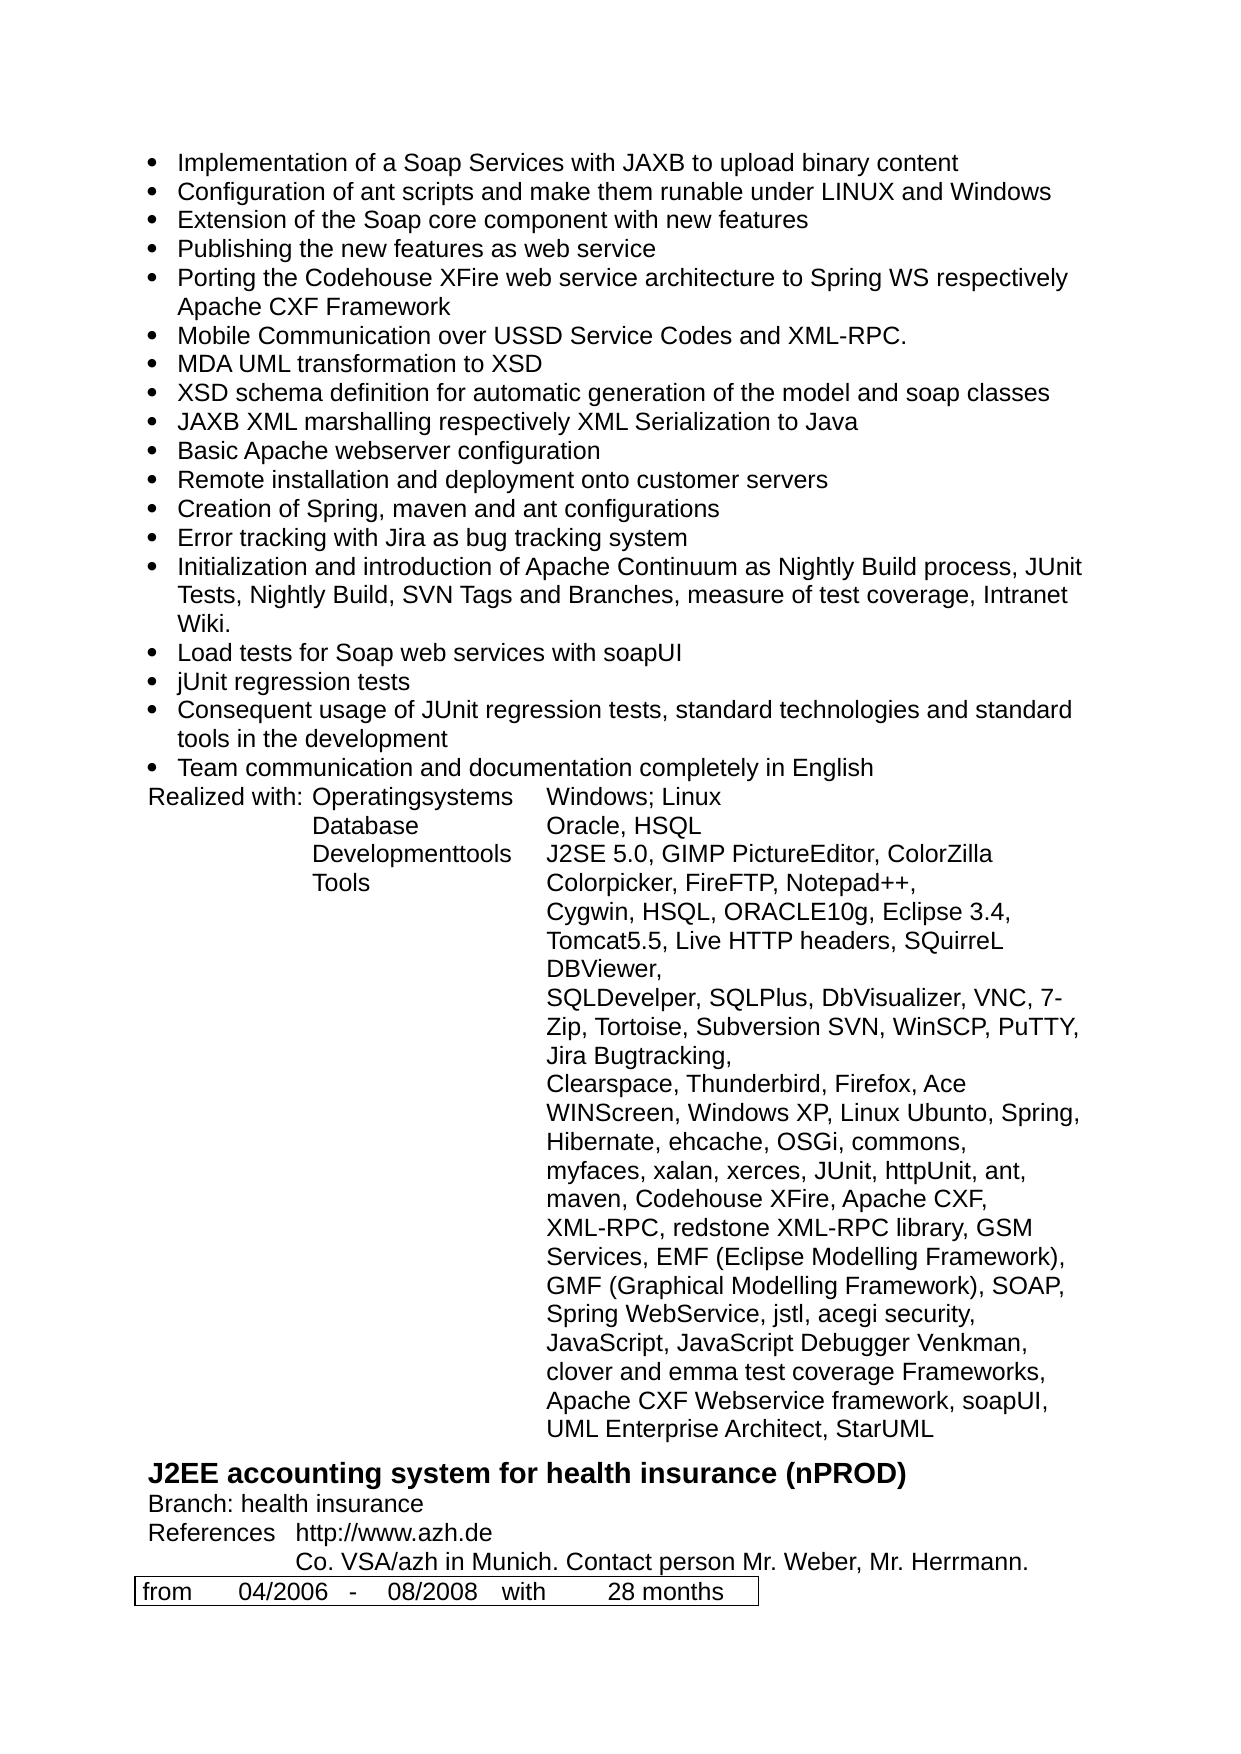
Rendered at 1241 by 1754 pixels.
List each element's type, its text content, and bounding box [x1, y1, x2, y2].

table_header Realized with: [145, 782, 309, 811]
table_header Operatingsystems [309, 782, 543, 811]
table_header Windows; Linux [543, 782, 1089, 811]
table_cell Oracle, HSQL [543, 811, 1089, 839]
table_header 08/2008 [380, 1577, 494, 1605]
table_header from [136, 1577, 231, 1605]
list Basic Apache webserver configuration [148, 436, 1104, 465]
table_cell [145, 840, 309, 1443]
list MDA UML transformation to XSD [148, 349, 1104, 378]
list JAXB XML marshalling respectively XML Serialization to Java [148, 407, 1104, 436]
table_cell [145, 811, 309, 839]
table_cell Database [309, 811, 543, 839]
list Error tracking with Jira as bug tracking system [148, 523, 1104, 551]
text References http://www.azh.de [148, 1518, 1104, 1547]
table_cell Developmenttools Tools [309, 840, 543, 1443]
list Porting the Codehouse XFire web service architecture to Spring WS respectively Apache CXF Framework [148, 263, 1104, 321]
text Co. VSA/azh in Munich. Contact person Mr. Weber, Mr. Herrmann. [221, 1547, 1104, 1576]
table_cell J2SE 5.0, GIMP PictureEditor, ColorZilla Colorpicker, FireFTP, Notepad++, Cygwin, HSQL, ORACLE10g, Eclipse 3.4, Tomcat5.5, Live HTTP headers, SQuirreL DBViewer, SQLDevelper, SQLPlus, DbVisualizer, VNC, 7-Zip, Tortoise, Subversion SVN, WinSCP, PuTTY, Jira Bugtracking, Clearspace, Thunderbird, Firefox, Ace WINScreen, Windows XP, Linux Ubunto, Spring, Hibernate, ehcache, OSGi, commons, myfaces, xalan, xerces, JUnit, httpUnit, ant, maven, Codehouse XFire, Apache CXF, XML-RPC, redstone XML-RPC library, GSM Services, EMF (Eclipse Modelling Framework), GMF (Graphical Modelling Framework), SOAP, Spring WebService, jstl, acegi security, JavaScript, JavaScript Debugger Venkman, clover and emma test coverage Frameworks, Apache CXF Webservice framework, soapUI, UML Enterprise Architect, StarUML [543, 840, 1089, 1443]
list Mobile Communication over USSD Service Codes and XML-RPC. [148, 321, 1104, 349]
table_header 28 months [600, 1577, 758, 1605]
list XSD schema definition for automatic generation of the model and soap classes [148, 378, 1104, 407]
list Team communication and documentation completely in English [148, 753, 1104, 782]
list Configuration of ant scripts and make them runable under LINUX and Windows [148, 176, 1104, 205]
list Load tests for Soap web services with soapUI [148, 638, 1104, 667]
list Consequent usage of JUnit regression tests, standard technologies and standard tools in the development [148, 696, 1104, 753]
table_header with [494, 1577, 600, 1605]
list Initialization and introduction of Apache Continuum as Nightly Build process, JUnit Tests, Nightly Build, SVN Tags and Branches, measure of test coverage, Intranet Wiki. [148, 551, 1104, 638]
subtitle J2EE accounting system for health insurance (nPROD) [148, 1456, 1104, 1489]
list Remote installation and deployment onto customer servers [148, 465, 1104, 494]
list Extension of the Soap core component with new features [148, 205, 1104, 234]
list jUnit regression tests [148, 667, 1104, 696]
table_header 04/2006 [231, 1577, 341, 1605]
list Implementation of a Soap Services with JAXB to upload binary content [148, 148, 1104, 176]
list Publishing the new features as web service [148, 234, 1104, 263]
table_header - [341, 1577, 380, 1605]
text Branch: health insurance [148, 1489, 1104, 1518]
list Creation of Spring, maven and ant configurations [148, 494, 1104, 523]
